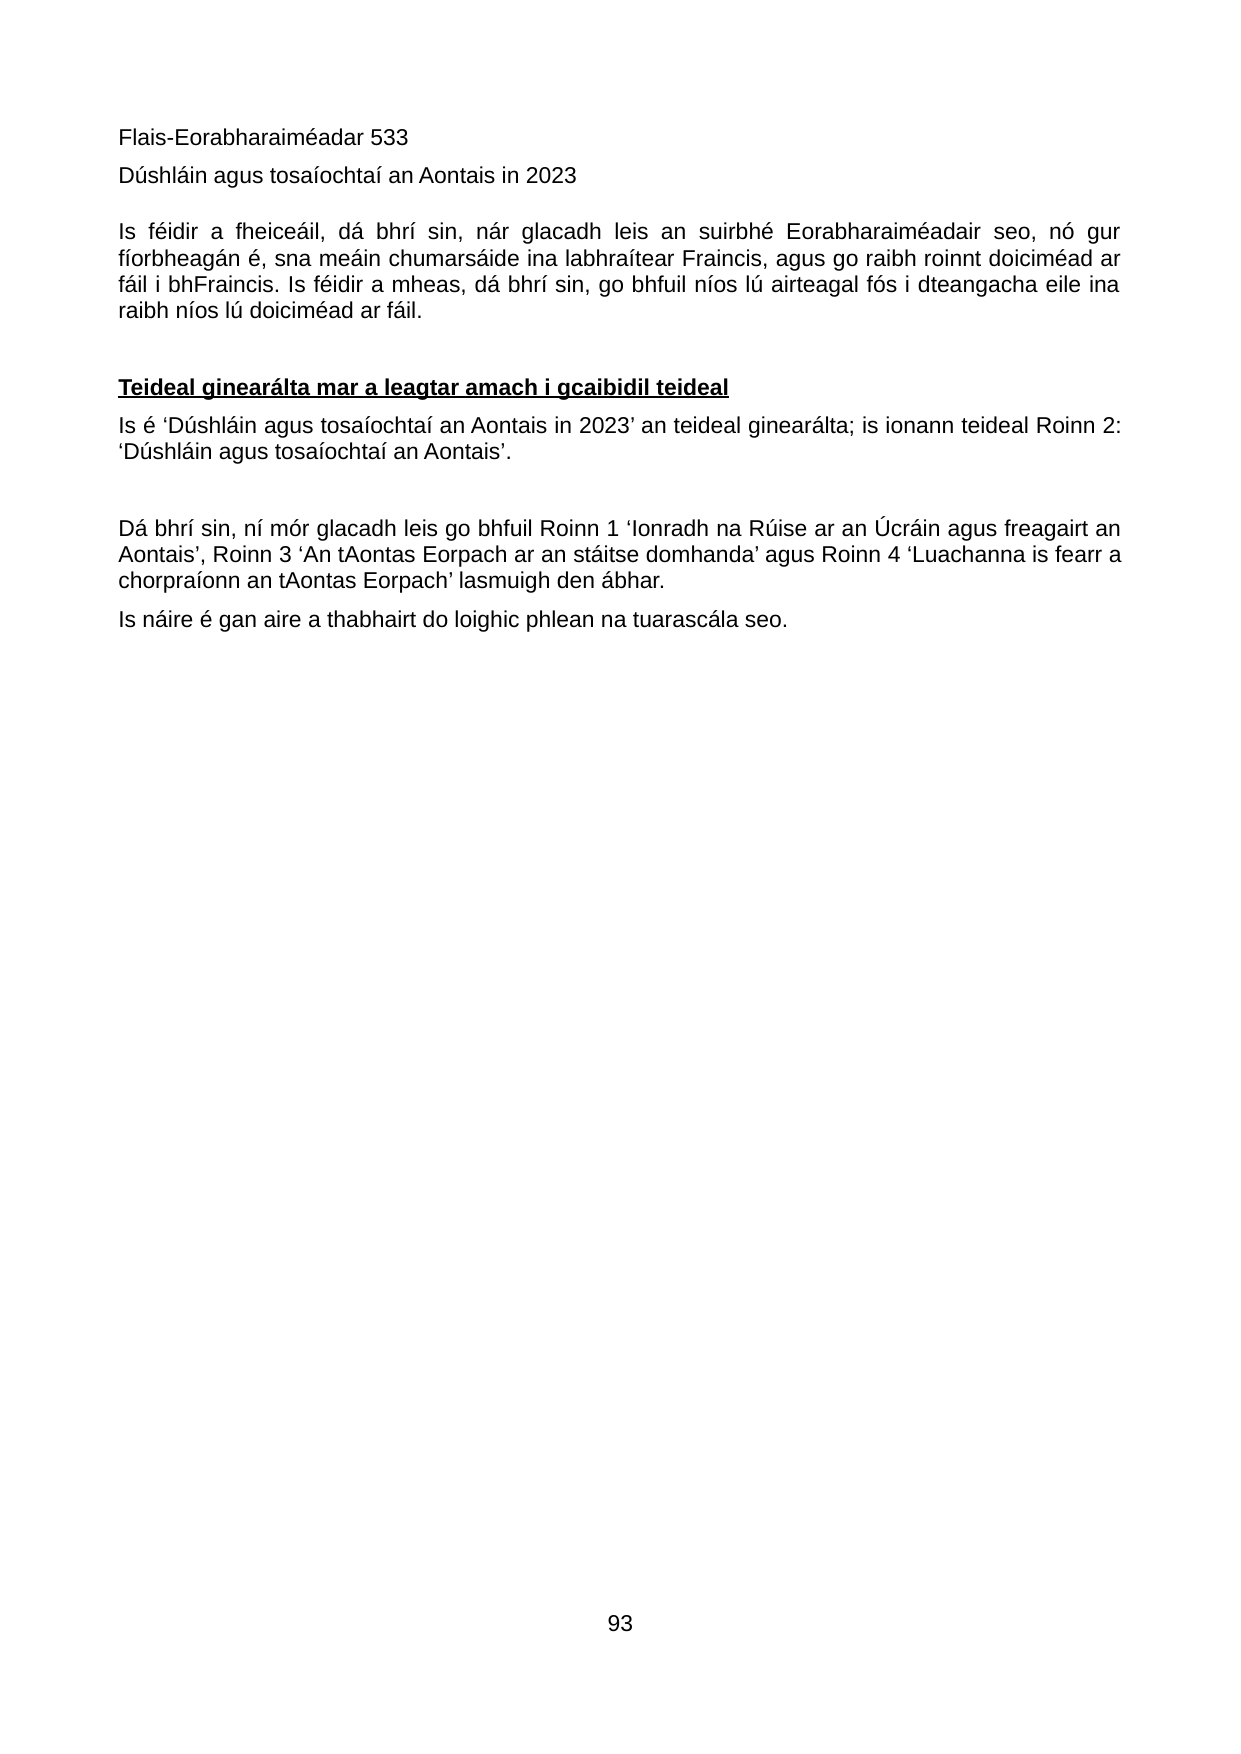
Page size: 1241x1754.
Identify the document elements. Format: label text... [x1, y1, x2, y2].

text Is náire é gan aire a thabhairt do loighic phlean na tuarascála seo. [118, 606, 1122, 632]
text Dá bhrí sin, ní mór glacadh leis go bhfuil Roinn 1 ‘Ionradh na Rúise ar an Úcráin agus freagairt an Aontais’, Roinn 3 ‘An tAontas Eorpach ar an stáitse domhanda’ agus Roinn 4 ‘Luachanna is fearr a chorpraíonn an tAontas Eorpach’ lasmuigh den ábhar. [118, 515, 1122, 594]
text Is féidir a fheiceáil, dá bhrí sin, nár glacadh leis an suirbhé Eorabharaiméadair seo, nó gur fíorbheagán é, sna meáin chumarsáide ina labhraítear Fraincis, agus go raibh roinnt doiciméad ar fáil i bhFraincis. Is féidir a mheas, dá bhrí sin, go bhfuil níos lú airteagal fós i dteangacha eile ina raibh níos lú doiciméad ar fáil. [118, 218, 1122, 323]
text Is é ‘Dúshláin agus tosaíochtaí an Aontais in 2023’ an teideal ginearálta; is ionann teideal Roinn 2: ‘Dúshláin agus tosaíochtaí an Aontais’. [118, 412, 1122, 464]
text Teideal ginearálta mar a leagtar amach i gcaibidil teideal [118, 374, 1122, 400]
